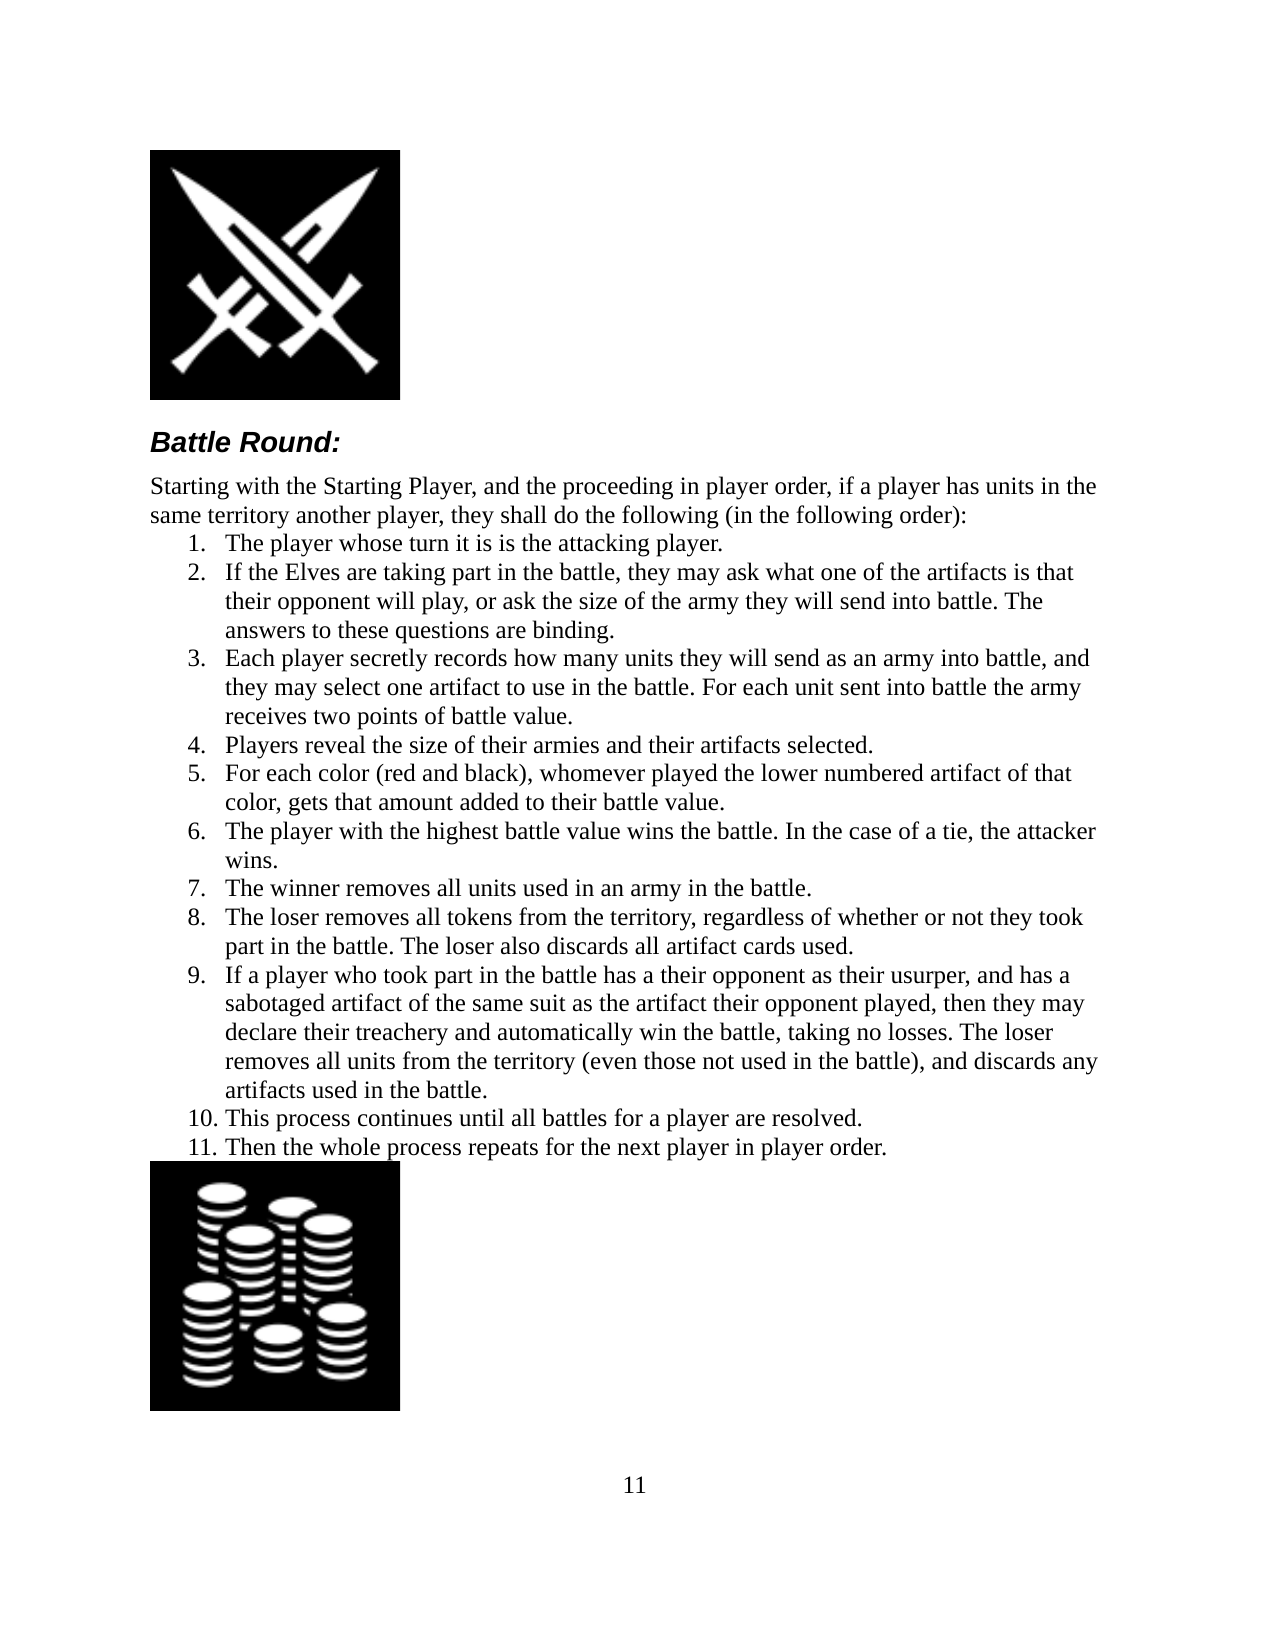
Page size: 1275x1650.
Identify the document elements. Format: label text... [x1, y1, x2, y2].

list Players reveal the size of their armies and their artifacts selected. [187, 730, 1125, 758]
picture [150, 1161, 400, 1411]
list This process continues until all battles for a player are resolved. [187, 1103, 1125, 1132]
list The loser removes all tokens from the territory, regardless of whether or not they took part in the battle. The loser also discards all artifact cards used. [187, 902, 1125, 960]
list The player whose turn it is is the attacking player. [187, 528, 1125, 557]
list For each color (red and black), whomever played the lower numbered artifact of that color, gets that amount added to their battle value. [187, 758, 1125, 816]
list If the Elves are taking part in the battle, they may ask what one of the artifacts is that their opponent will play, or ask the size of the army they will send into battle. The answers to these questions are binding. [187, 557, 1125, 643]
list The player with the highest battle value wins the battle. In the case of a tie, the attacker wins. [187, 816, 1125, 873]
picture [150, 150, 400, 400]
list The winner removes all units used in an army in the battle. [187, 873, 1125, 902]
text Starting with the Starting Player, and the proceeding in player order, if a player has units in the same territory another player, they shall do the following (in the following order): [150, 471, 1125, 528]
list Each player secretly records how many units they will send as an army into battle, and they may select one artifact to use in the battle. For each unit sent into battle the army receives two points of battle value. [187, 643, 1125, 730]
list Then the whole process repeats for the next player in player order. [187, 1132, 1125, 1161]
subtitle Battle Round: [150, 425, 1125, 458]
list If a player who took part in the battle has a their opponent as their usurper, and has a sabotaged artifact of the same suit as the artifact their opponent played, then they may declare their treachery and automatically win the battle, taking no losses. The loser removes all units from the territory (even those not used in the battle), and discards any artifacts used in the battle. [187, 960, 1125, 1103]
